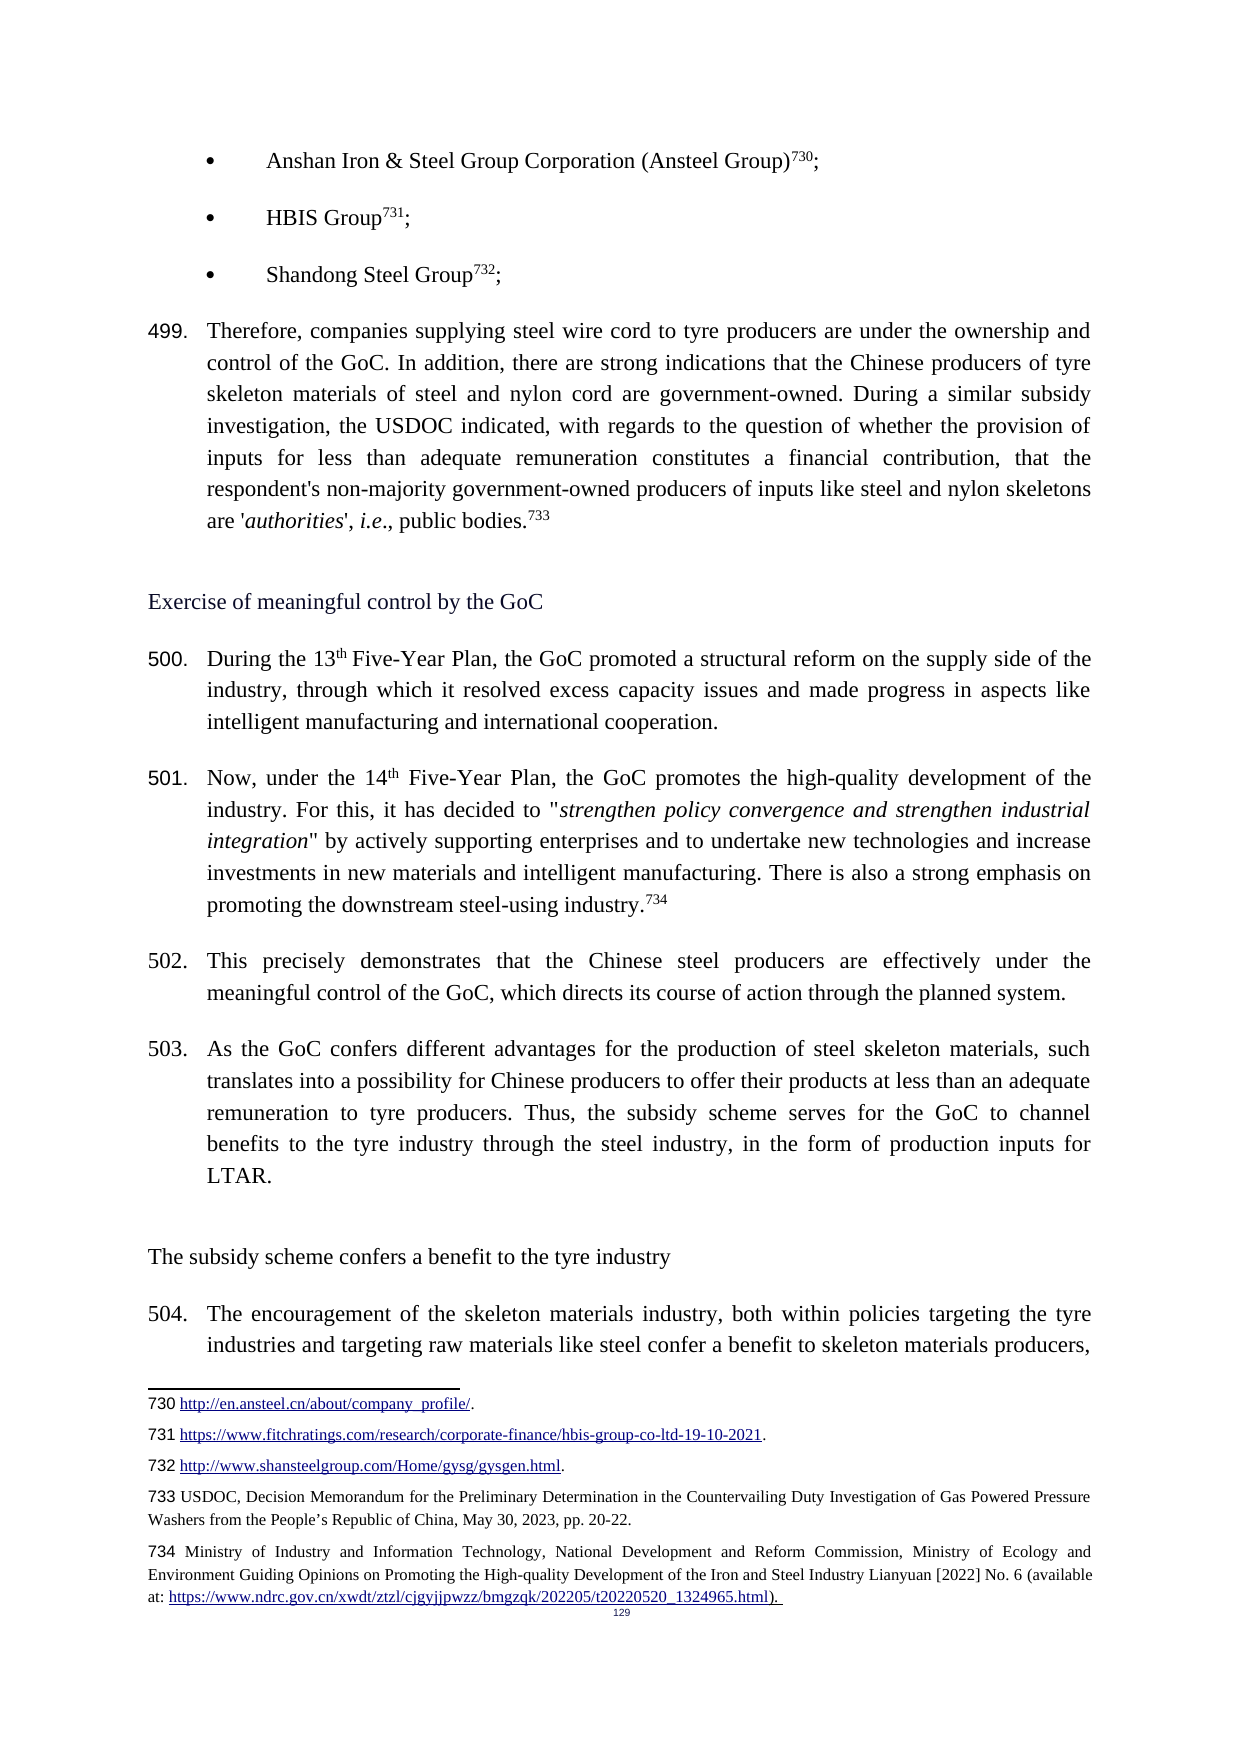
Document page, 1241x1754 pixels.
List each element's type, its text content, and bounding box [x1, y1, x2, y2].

list As the GoC confers different advantages for the production of steel skeleton materials, such translates into a possibility for Chinese producers to offer their products at less than an adequate remuneration to tyre producers. Thus, the subsidy scheme serves for the GoC to channel benefits to the tyre industry through the steel industry, in the form of production inputs for LTAR. [148, 1035, 1093, 1188]
list During the 13th Five-Year Plan, the GoC promoted a structural reform on the supply side of the industry, through which it resolved excess capacity issues and made progress in aspects like intelligent manufacturing and international cooperation. [148, 645, 1093, 734]
subtitle Exercise of meaningful control by the GoC [148, 588, 1093, 614]
list Shandong Steel Group; [207, 261, 1093, 287]
list This precisely demonstrates that the Chinese steel producers are effectively under the meaningful control of the GoC, which directs its course of action through the planned system. [148, 947, 1093, 1005]
list USDOC, Decision Memorandum for the Preliminary Determination in the Countervailing Duty Investigation of Gas Powered Pressure Washers from the People’s Republic of China, May 30, 2023, pp. 20-22. [148, 1487, 1093, 1529]
list HBIS Group; [207, 204, 1093, 231]
list Now, under the 14th Five-Year Plan, the GoC promotes the high-quality development of the industry. For this, it has decided to "strengthen policy convergence and strengthen industrial integration" by actively supporting enterprises and to undertake new technologies and increase investments in new materials and intelligent manufacturing. There is also a strong emphasis on promoting the downstream steel-using industry. [148, 764, 1093, 917]
list Ministry of Industry and Information Technology, National Development and Reform Commission, Ministry of Ecology and Environment Guiding Opinions on Promoting the High-quality Development of the Iron and Steel Industry Lianyuan [2022] No. 6 (available at: https://www.ndrc.gov.cn/xwdt/ztzl/cjgyjjpwzz/bmgzqk/202205/t20220520_1324965.html). [148, 1541, 1093, 1606]
list Anshan Iron & Steel Group Corporation (Ansteel Group); [207, 148, 1093, 174]
list The encouragement of the skeleton materials industry, both within policies targeting the tyre industries and targeting raw materials like steel confer a benefit to skeleton materials producers, [148, 1300, 1093, 1358]
list http://www.shansteelgroup.com/Home/gysg/gysgen.html. [148, 1456, 1093, 1475]
list http://en.ansteel.cn/about/company_profile/. [148, 1393, 1093, 1413]
list https://www.fitchratings.com/research/corporate-finance/hbis-group-co-ltd-19-10-2021. [148, 1425, 1093, 1444]
subtitle The subsidy scheme confers a benefit to the tyre industry [148, 1243, 1093, 1269]
list Therefore, companies supplying steel wire cord to tyre producers are under the ownership and control of the GoC. In addition, there are strong indications that the Chinese producers of tyre skeleton materials of steel and nylon cord are government-owned. During a similar subsidy investigation, the USDOC indicated, with regards to the question of whether the provision of inputs for less than adequate remuneration constitutes a financial contribution, that the respondent's non-majority government-owned producers of inputs like steel and nylon skeletons are 'authorities', i.e., public bodies. [148, 317, 1093, 533]
